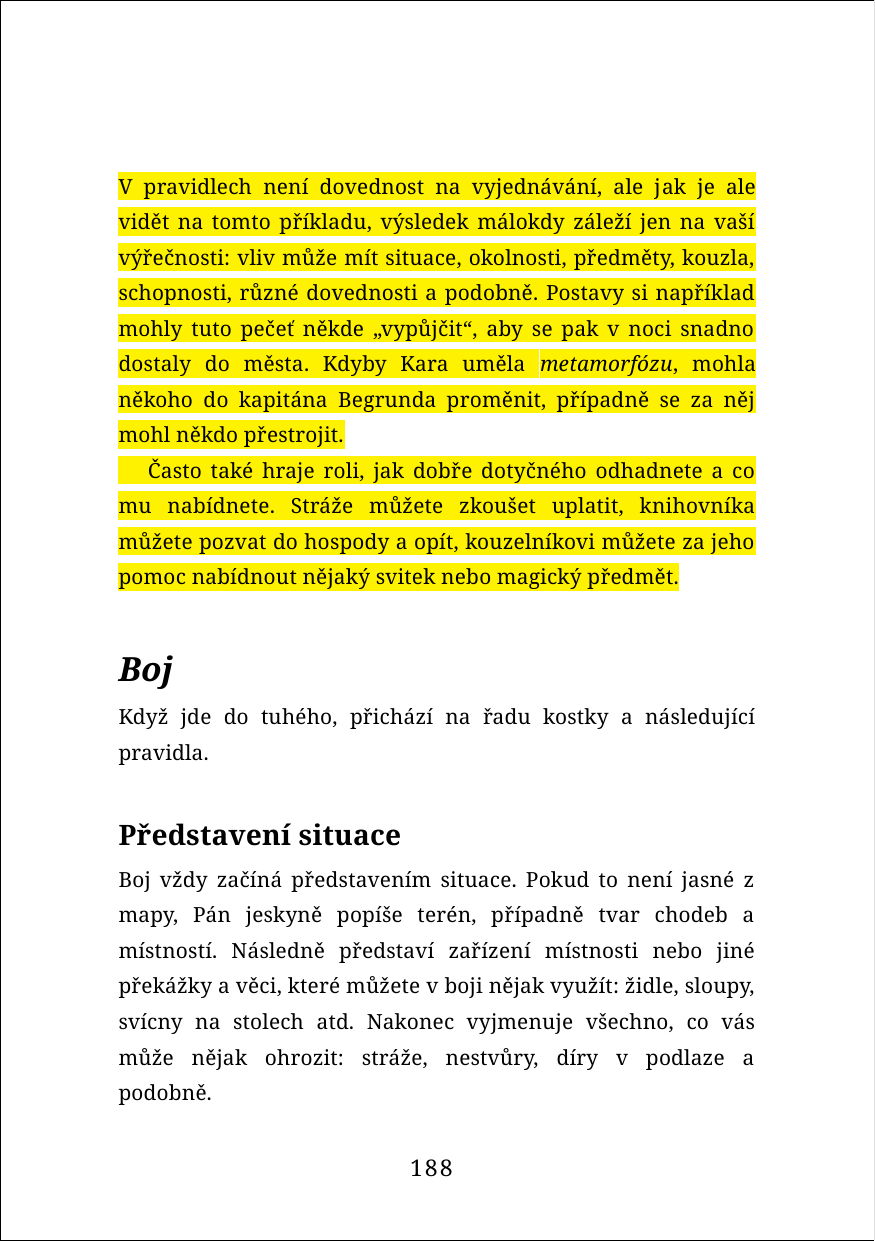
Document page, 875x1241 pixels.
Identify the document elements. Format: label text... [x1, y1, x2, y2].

text Když jde do tuhého, přichází na řadu kostky a následující pravidla. [118, 702, 756, 766]
text V pravidlech není dovednost na vyjednávání, ale jak je ale vidět na tomto příkladu, výsledek málokdy záleží jen na vaší výřečnosti: vliv může mít situace, okolnosti, předměty, kouzla, schopnosti, různé dovednosti a podobně. Postavy si například mohly tuto pečeť někde „vypůjčit“, aby se pak v noci snadno dostaly do města. Kdyby Kara uměla metamorfózu, mohla někoho do kapitána Begrunda proměnit, případně se za něj mohl někdo přestrojit. Často také hraje roli, jak dobře dotyčného odhadnete a co mu nabídnete. Stráže můžete zkoušet uplatit, knihovníka můžete pozvat do hospody a opít, kouzelníkovi můžete za jeho pomoc nabídnout nějaký svitek nebo magický předmět. [118, 172, 756, 591]
text Boj vždy začíná představením situace. Pokud to není jasné z mapy, Pán jeskyně popíše terén, případně tvar chodeb a místností. Následně představí zařízení místnosti nebo jiné překážky a věci, které můžete v boji nějak využít: židle, sloupy, svícny na stolech atd. Nakonec vyjmenuje všechno, co vás může nějak ohrozit: stráže, nestvůry, díry v podlaze a podobně. [118, 865, 756, 1107]
subtitle Představení situace [118, 815, 756, 853]
subtitle Boj [118, 645, 756, 691]
